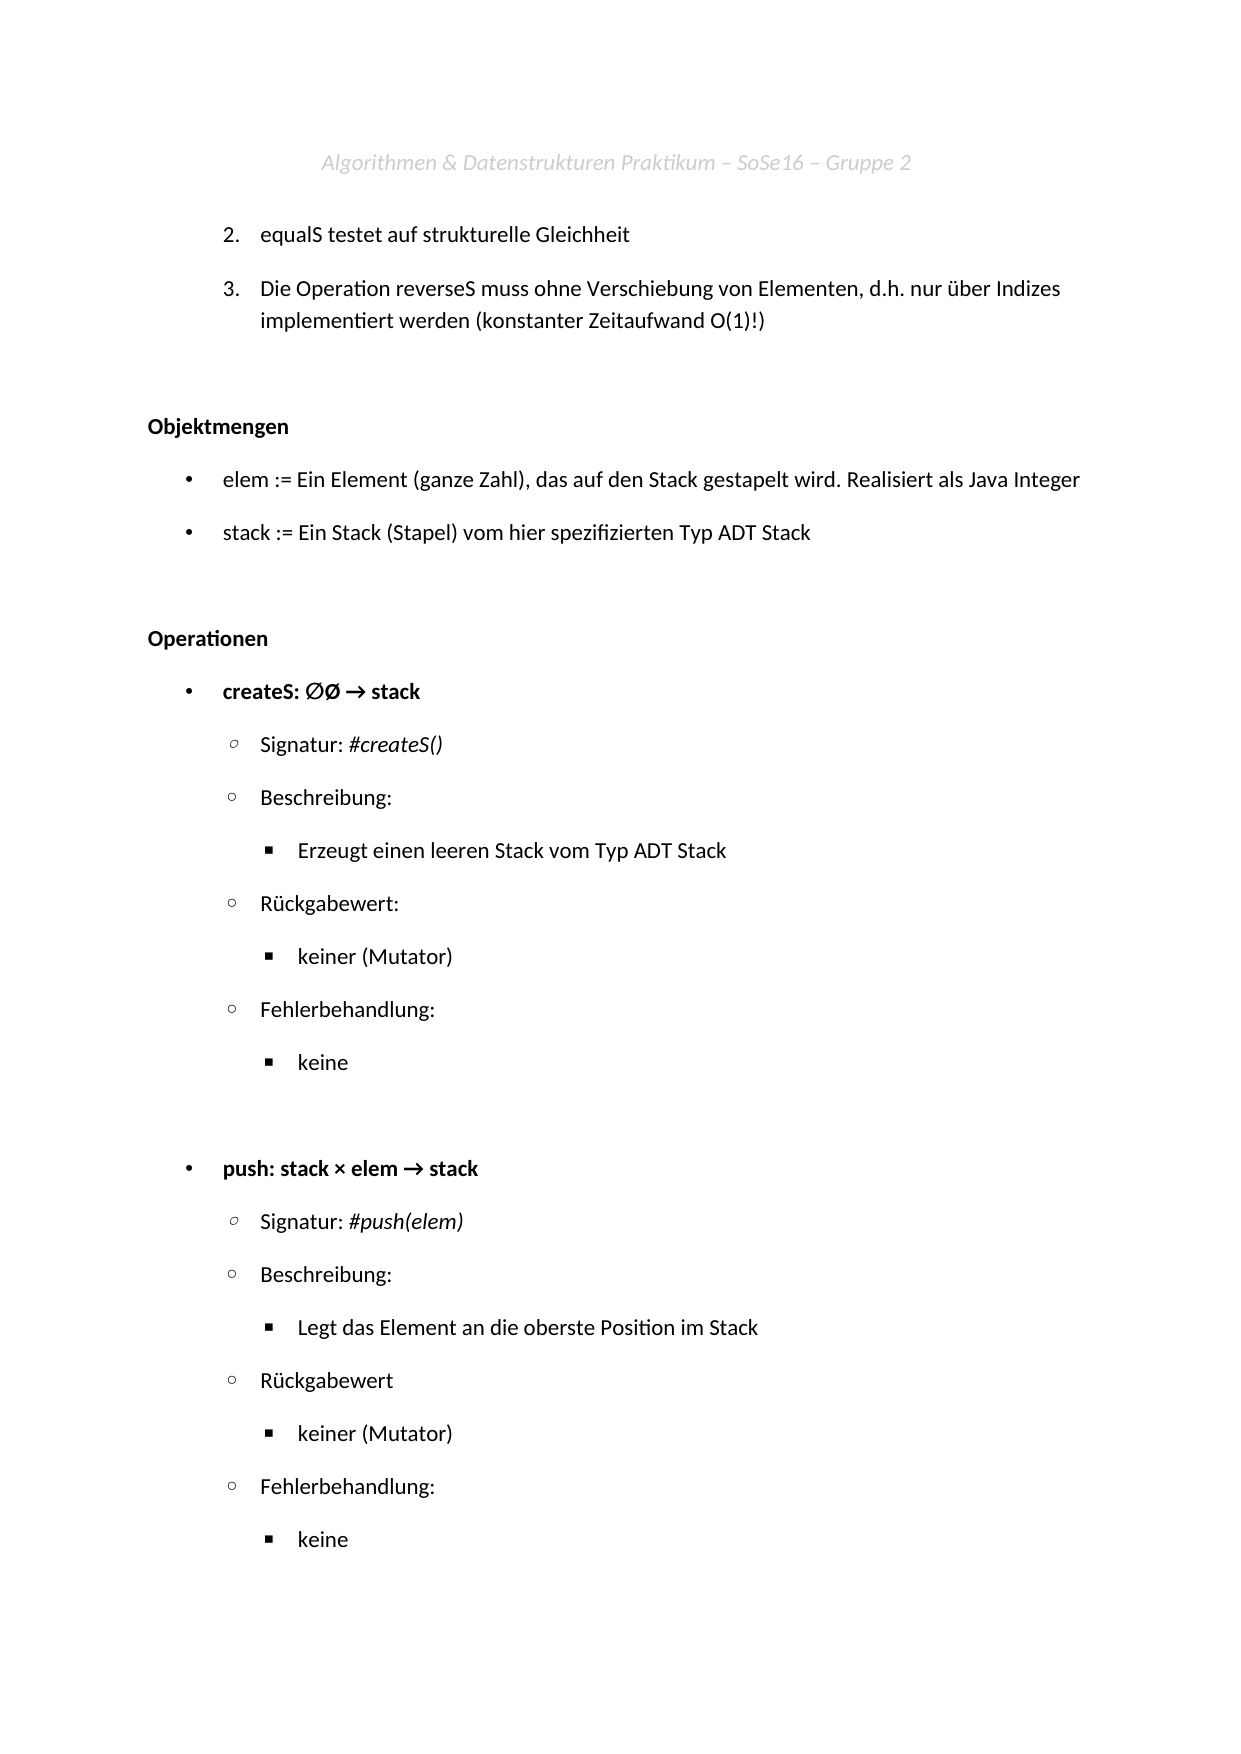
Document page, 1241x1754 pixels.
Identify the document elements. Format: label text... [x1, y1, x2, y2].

list stack := Ein Stack (Stapel) vom hier spezifizierten Typ ADT Stack [185, 518, 1093, 546]
list Legt das Element an die oberste Position im Stack [260, 1313, 1093, 1341]
list Beschreibung: [223, 783, 1093, 811]
list Beschreibung: [223, 1260, 1093, 1288]
list Fehlerbehandlung: [223, 995, 1093, 1023]
text Operationen [148, 624, 1093, 652]
list keiner (Mutator) [260, 1419, 1093, 1447]
list Erzeugt einen leeren Stack vom Typ ADT Stack [260, 836, 1093, 864]
list Signatur: #createS() [223, 730, 1093, 758]
list createS: ∅Ø → stack [185, 677, 1093, 705]
list elem := Ein Element (ganze Zahl), das auf den Stack gestapelt wird. Realisiert als Java Integer [185, 465, 1093, 493]
list keine [260, 1525, 1093, 1553]
list keiner (Mutator) [260, 942, 1093, 970]
list Rückgabewert: [223, 889, 1093, 917]
list equalS testet auf strukturelle Gleichheit [223, 221, 1093, 249]
list Die Operation reverseS muss ohne Verschiebung von Elementen, d.h. nur über Indizes implementiert werden (konstanter Zeitaufwand O(1)!) [223, 274, 1093, 334]
list Fehlerbehandlung: [223, 1472, 1093, 1500]
list keine [260, 1048, 1093, 1076]
list Rückgabewert [223, 1366, 1093, 1394]
list push: stack × elem → stack [185, 1154, 1093, 1182]
list Signatur: #push(elem) [223, 1207, 1093, 1235]
text Objektmengen [148, 412, 1093, 440]
